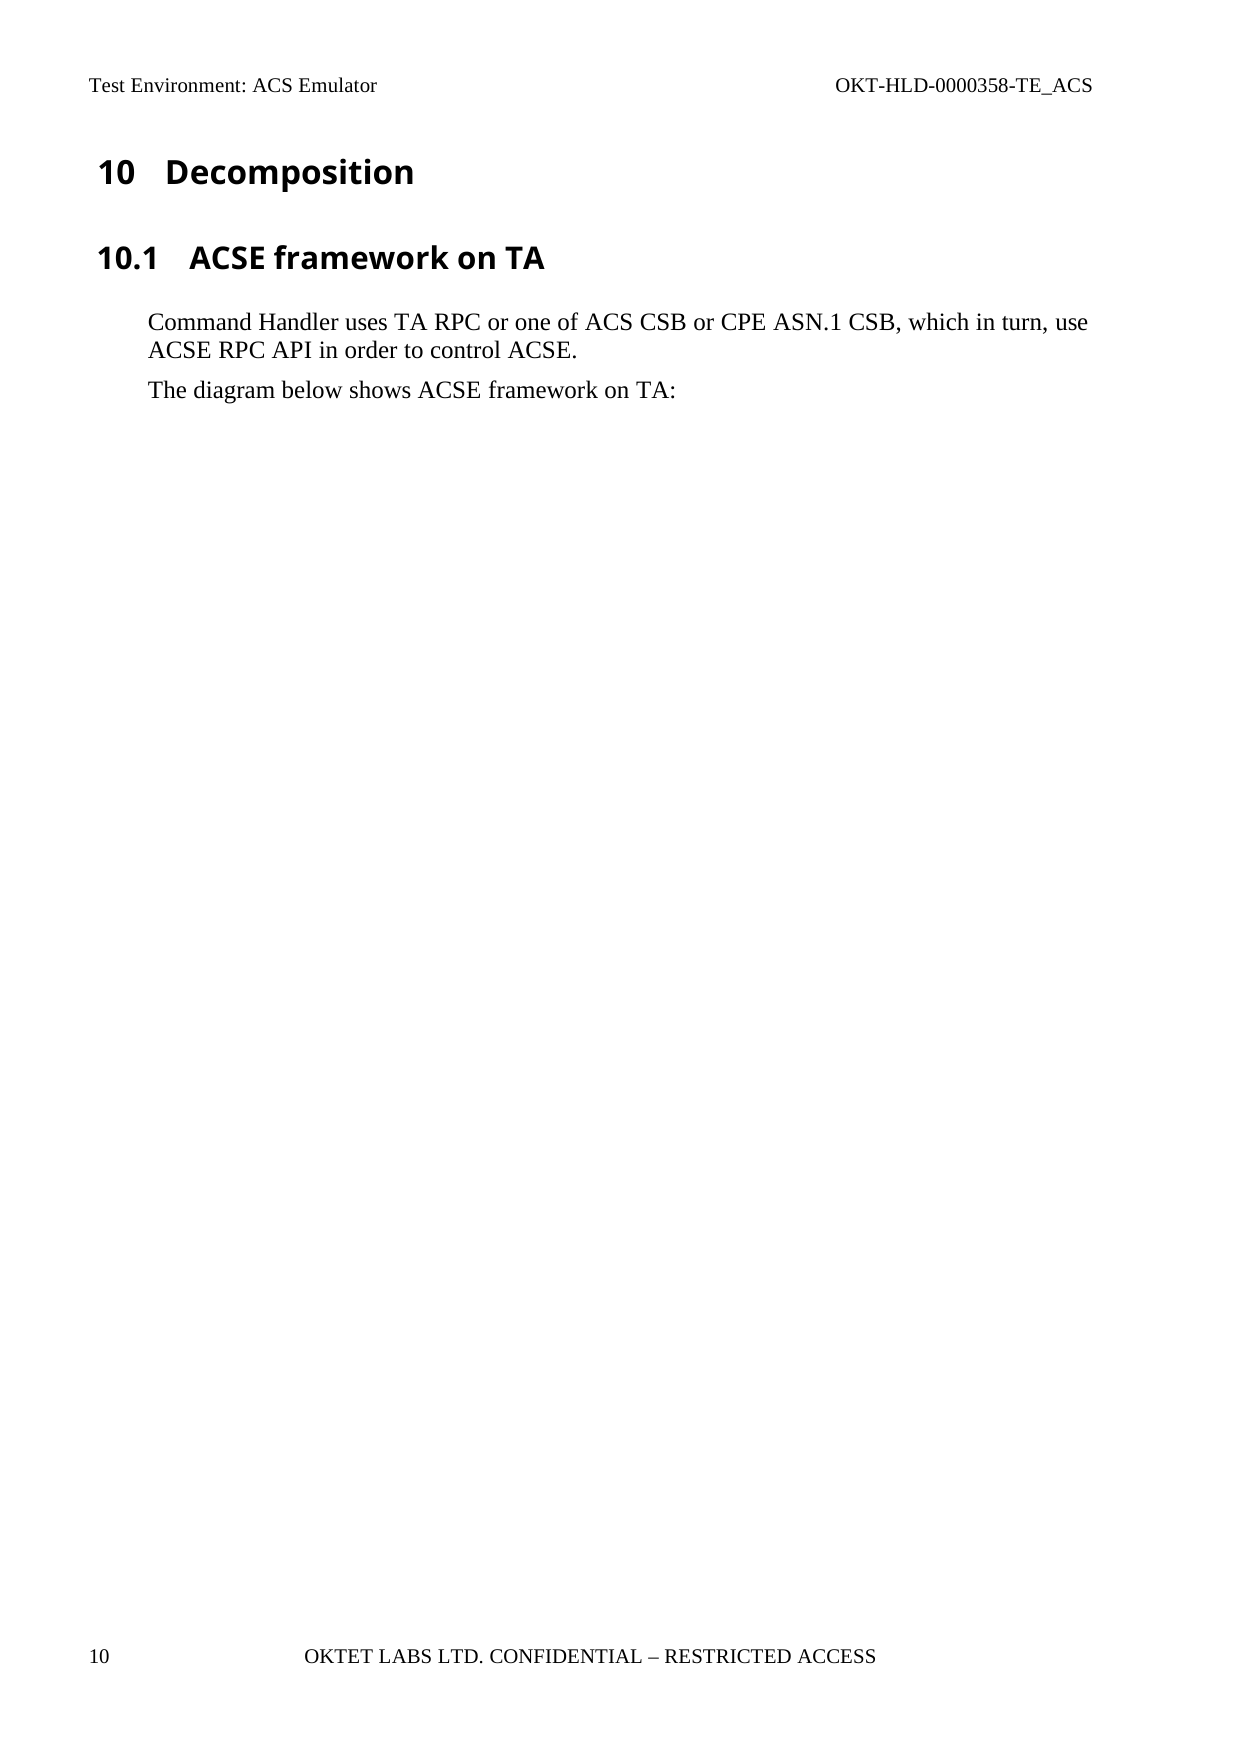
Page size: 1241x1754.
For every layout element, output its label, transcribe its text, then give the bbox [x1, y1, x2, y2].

subtitle ACSE framework on TA [88, 236, 1093, 278]
text The diagram below shows ACSE framework on TA: [148, 376, 1093, 404]
text Command Handler uses TA RPC or one of ACS CSB or CPE ASN.1 CSB, which in turn, use ACSE RPC API in order to control ACSE. [148, 308, 1093, 364]
subtitle Decomposition [88, 148, 1093, 194]
